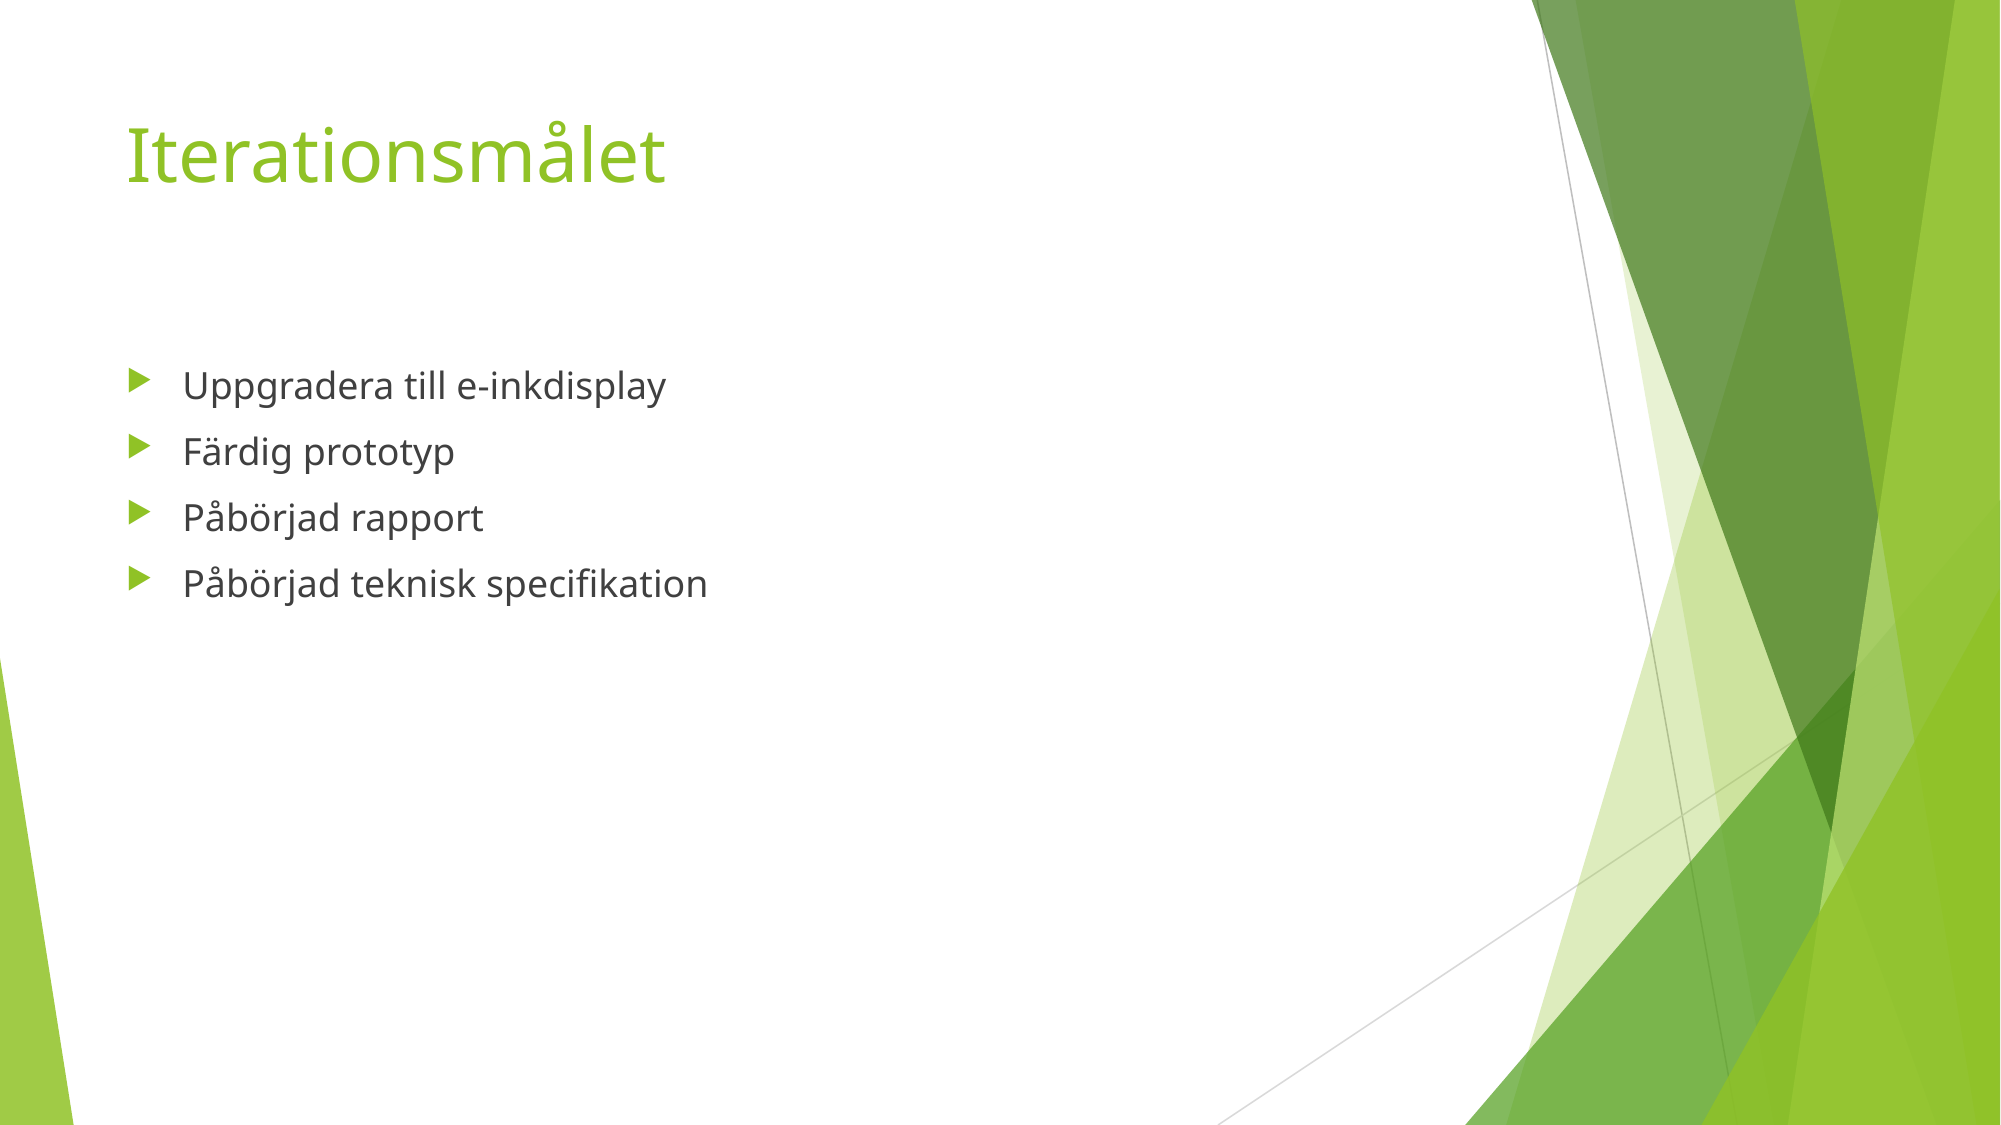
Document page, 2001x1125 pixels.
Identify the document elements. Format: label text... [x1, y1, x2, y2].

list Uppgradera till e-inkdisplay Färdig prototyp Påbörjad rapport Påbörjad teknisk specifikation [111, 354, 1522, 992]
title Iterationsmålet [111, 99, 1522, 317]
